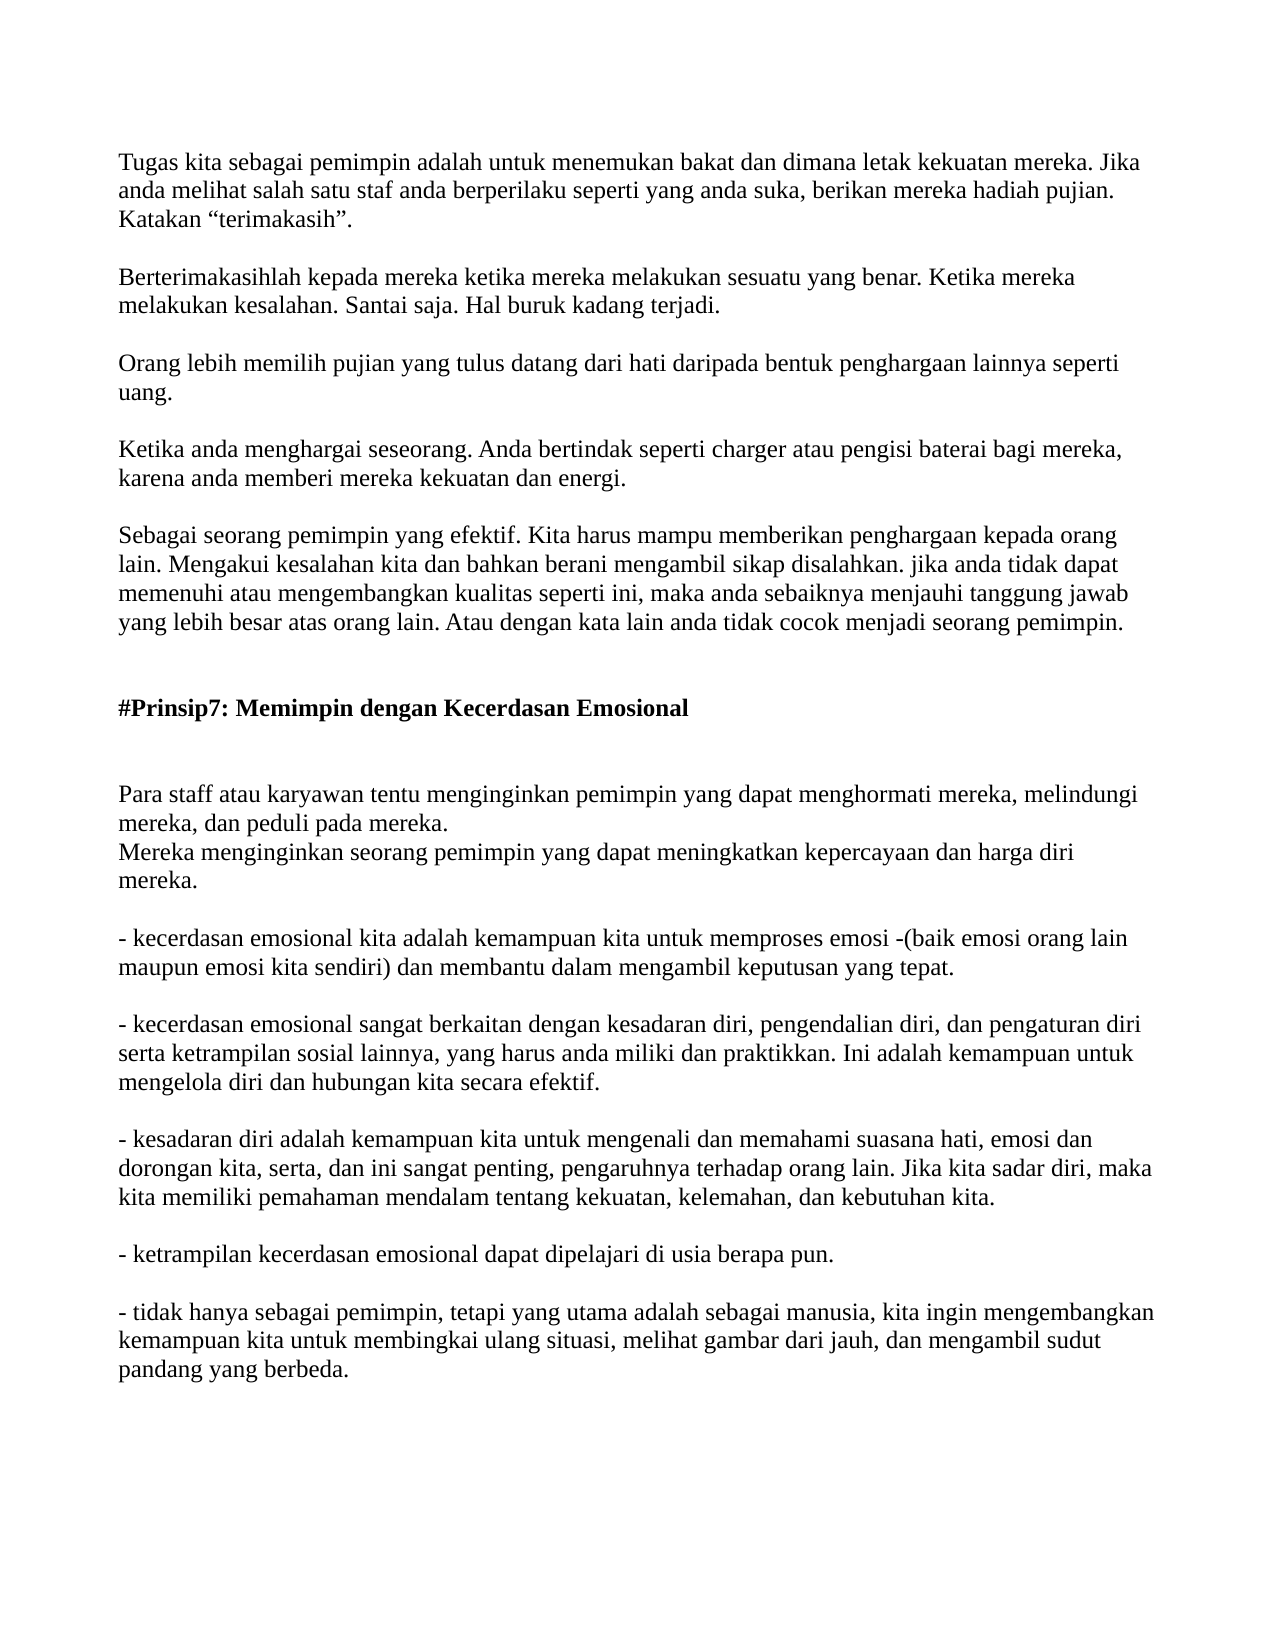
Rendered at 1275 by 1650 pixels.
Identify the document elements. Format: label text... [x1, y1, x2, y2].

text Ketika anda menghargai seseorang. Anda bertindak seperti charger atau pengisi baterai bagi mereka, karena anda memberi mereka kekuatan dan energi. [118, 434, 1157, 492]
text Mereka menginginkan seorang pemimpin yang dapat meningkatkan kepercayaan dan harga diri mereka. [118, 837, 1157, 894]
text - tidak hanya sebagai pemimpin, tetapi yang utama adalah sebagai manusia, kita ingin mengembangkan kemampuan kita untuk membingkai ulang situasi, melihat gambar dari jauh, dan mengambil sudut pandang yang berbeda. [118, 1297, 1157, 1383]
text - ketrampilan kecerdasan emosional dapat dipelajari di usia berapa pun. [118, 1239, 1157, 1268]
text - kecerdasan emosional sangat berkaitan dengan kesadaran diri, pengendalian diri, dan pengaturan diri serta ketrampilan sosial lainnya, yang harus anda miliki dan praktikkan. Ini adalah kemampuan untuk mengelola diri dan hubungan kita secara efektif. [118, 1009, 1157, 1096]
text Tugas kita sebagai pemimpin adalah untuk menemukan bakat dan dimana letak kekuatan mereka. Jika anda melihat salah satu staf anda berperilaku seperti yang anda suka, berikan mereka hadiah pujian. Katakan “terimakasih”. [118, 147, 1157, 233]
text - kecerdasan emosional kita adalah kemampuan kita untuk memproses emosi -(baik emosi orang lain maupun emosi kita sendiri) dan membantu dalam mengambil keputusan yang tepat. [118, 923, 1157, 981]
text Orang lebih memilih pujian yang tulus datang dari hati daripada bentuk penghargaan lainnya seperti uang. [118, 348, 1157, 406]
text #Prinsip7: Memimpin dengan Kecerdasan Emosional [118, 693, 1157, 722]
text Para staff atau karyawan tentu menginginkan pemimpin yang dapat menghormati mereka, melindungi mereka, dan peduli pada mereka. [118, 779, 1157, 837]
text Sebagai seorang pemimpin yang efektif. Kita harus mampu memberikan penghargaan kepada orang lain. Mengakui kesalahan kita dan bahkan berani mengambil sikap disalahkan. jika anda tidak dapat memenuhi atau mengembangkan kualitas seperti ini, maka anda sebaiknya menjauhi tanggung jawab yang lebih besar atas orang lain. Atau dengan kata lain anda tidak cocok menjadi seorang pemimpin. [118, 521, 1157, 636]
text Berterimakasihlah kepada mereka ketika mereka melakukan sesuatu yang benar. Ketika mereka melakukan kesalahan. Santai saja. Hal buruk kadang terjadi. [118, 262, 1157, 319]
text - kesadaran diri adalah kemampuan kita untuk mengenali dan memahami suasana hati, emosi dan dorongan kita, serta, dan ini sangat penting, pengaruhnya terhadap orang lain. Jika kita sadar diri, maka kita memiliki pemahaman mendalam tentang kekuatan, kelemahan, dan kebutuhan kita. [118, 1124, 1157, 1211]
